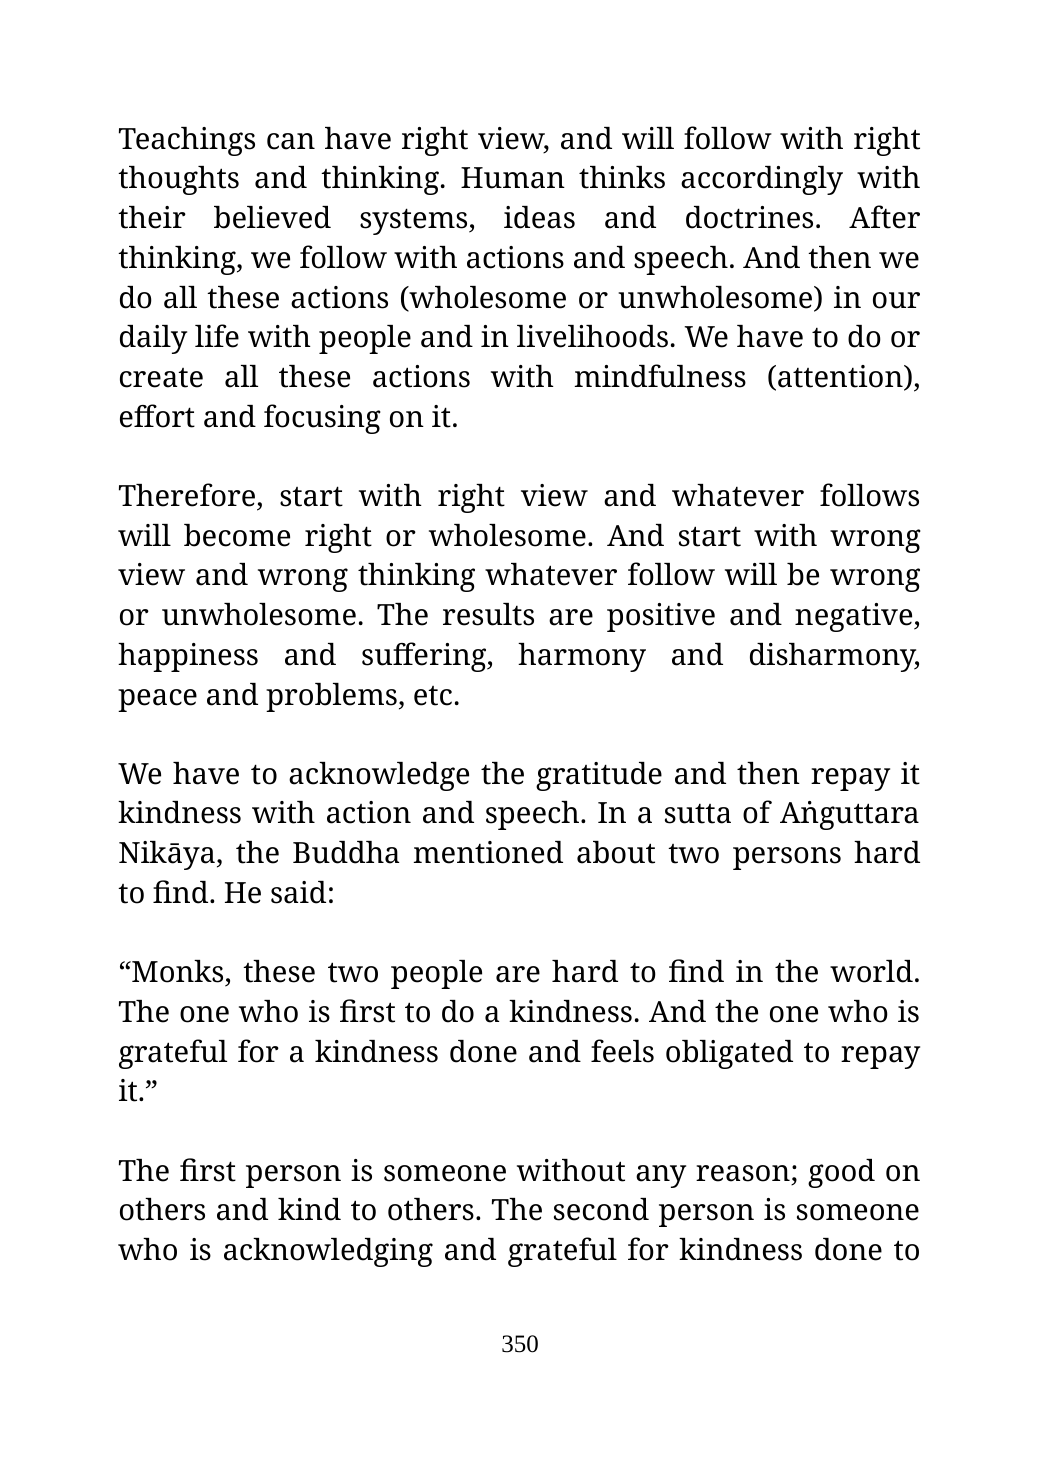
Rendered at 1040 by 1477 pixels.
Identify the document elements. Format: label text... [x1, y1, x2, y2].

text Teachings can have right view, and will follow with right thoughts and thinking. Human thinks accordingly with their believed systems, ideas and doctrines. After thinking, we follow with actions and speech. And then we do all these actions (wholesome or unwholesome) in our daily life with people and in livelihoods. We have to do or create all these actions with mindfulness (attention), effort and focusing on it. Therefore, start with right view and whatever follows will become right or wholesome. And start with wrong view and wrong thinking whatever follow will be wrong or unwholesome. The results are positive and negative, happiness and suffering, harmony and disharmony, peace and problems, etc. We have to acknowledge the gratitude and then repay it kindness with action and speech. In a sutta of Aṅguttara Nikāya, the Buddha mentioned about two persons hard to find. He said: “Monks, these two people are hard to find in the world. The one who is first to do a kindness. And the one who is grateful for a kindness done and feels obligated to repay it.” The first person is someone without any reason; good on others and kind to others. The second person is someone who is acknowledging and grateful for kindness done to [118, 118, 922, 1269]
